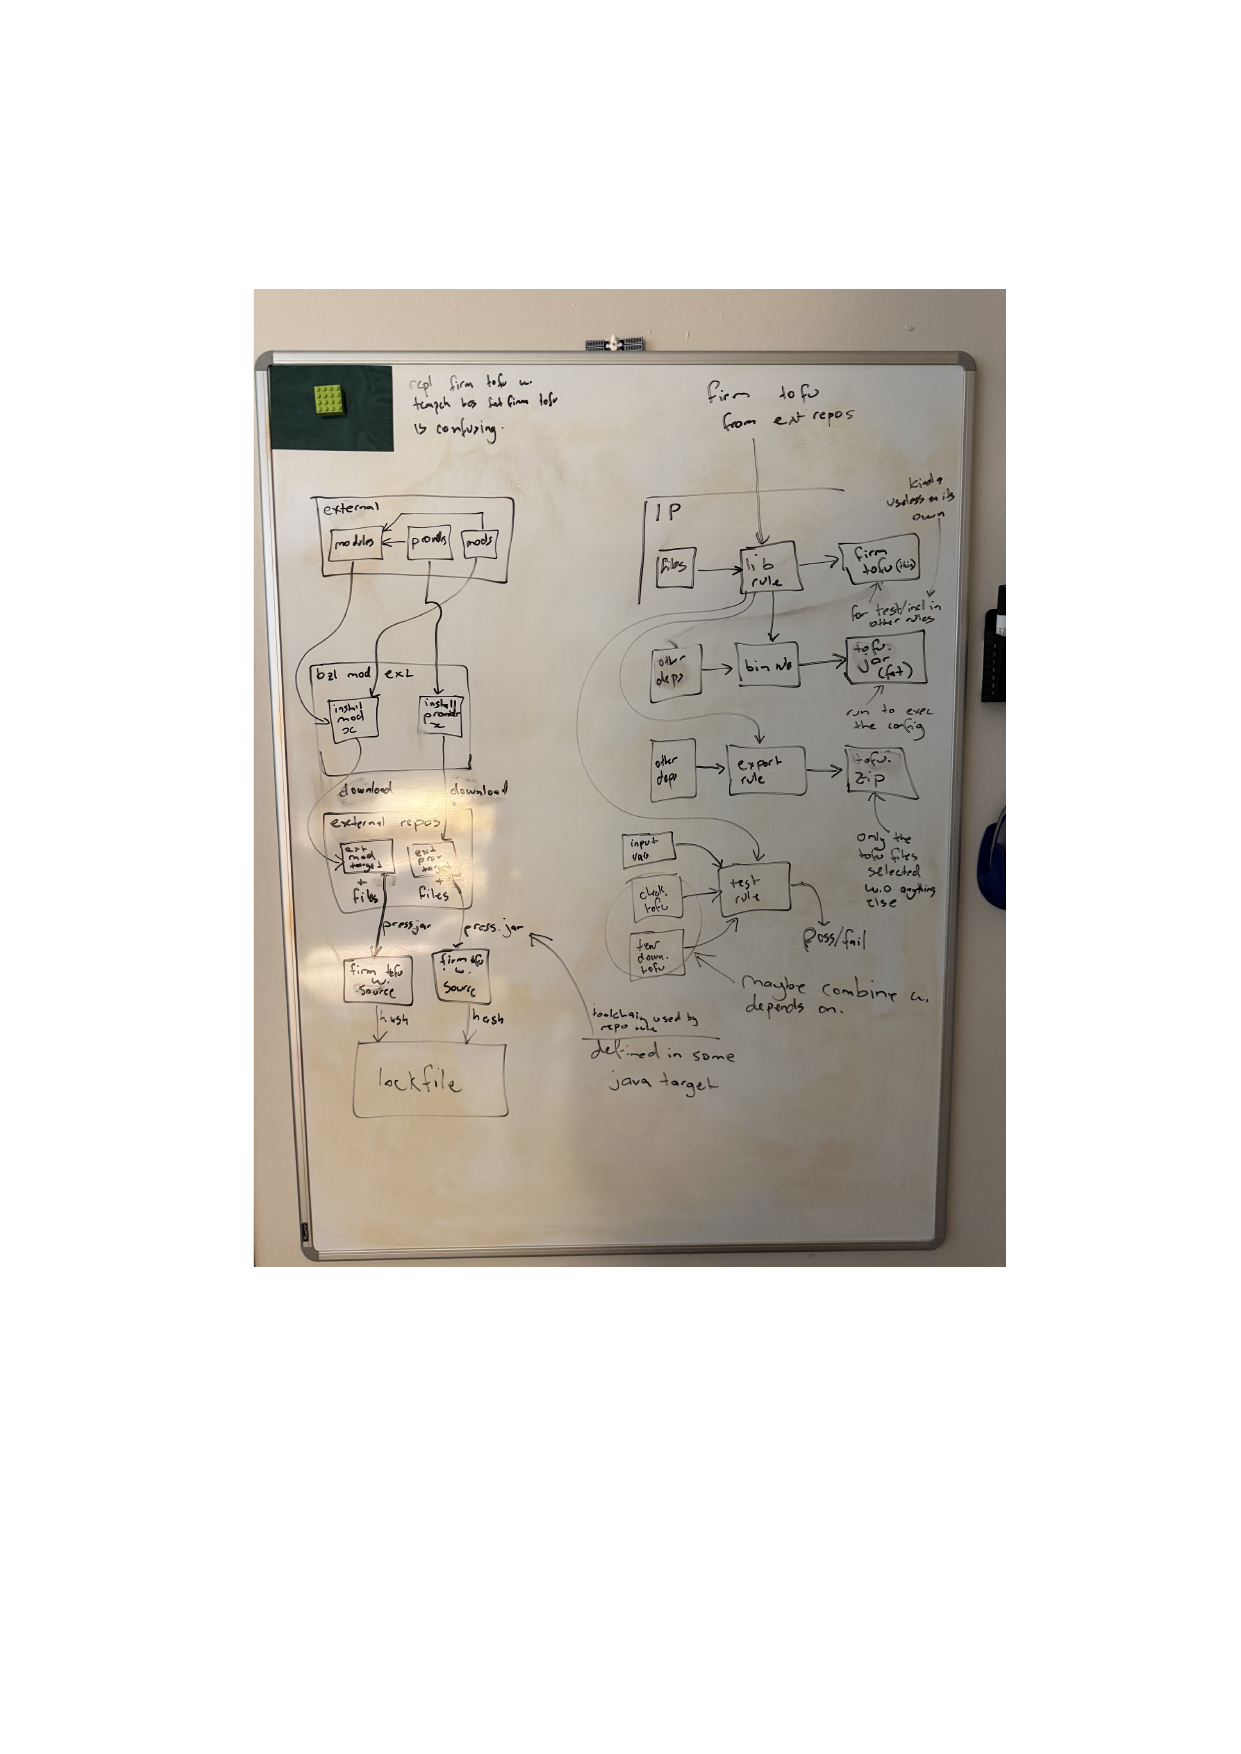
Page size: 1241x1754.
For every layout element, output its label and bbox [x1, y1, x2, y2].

picture [367, 289, 911, 1267]
